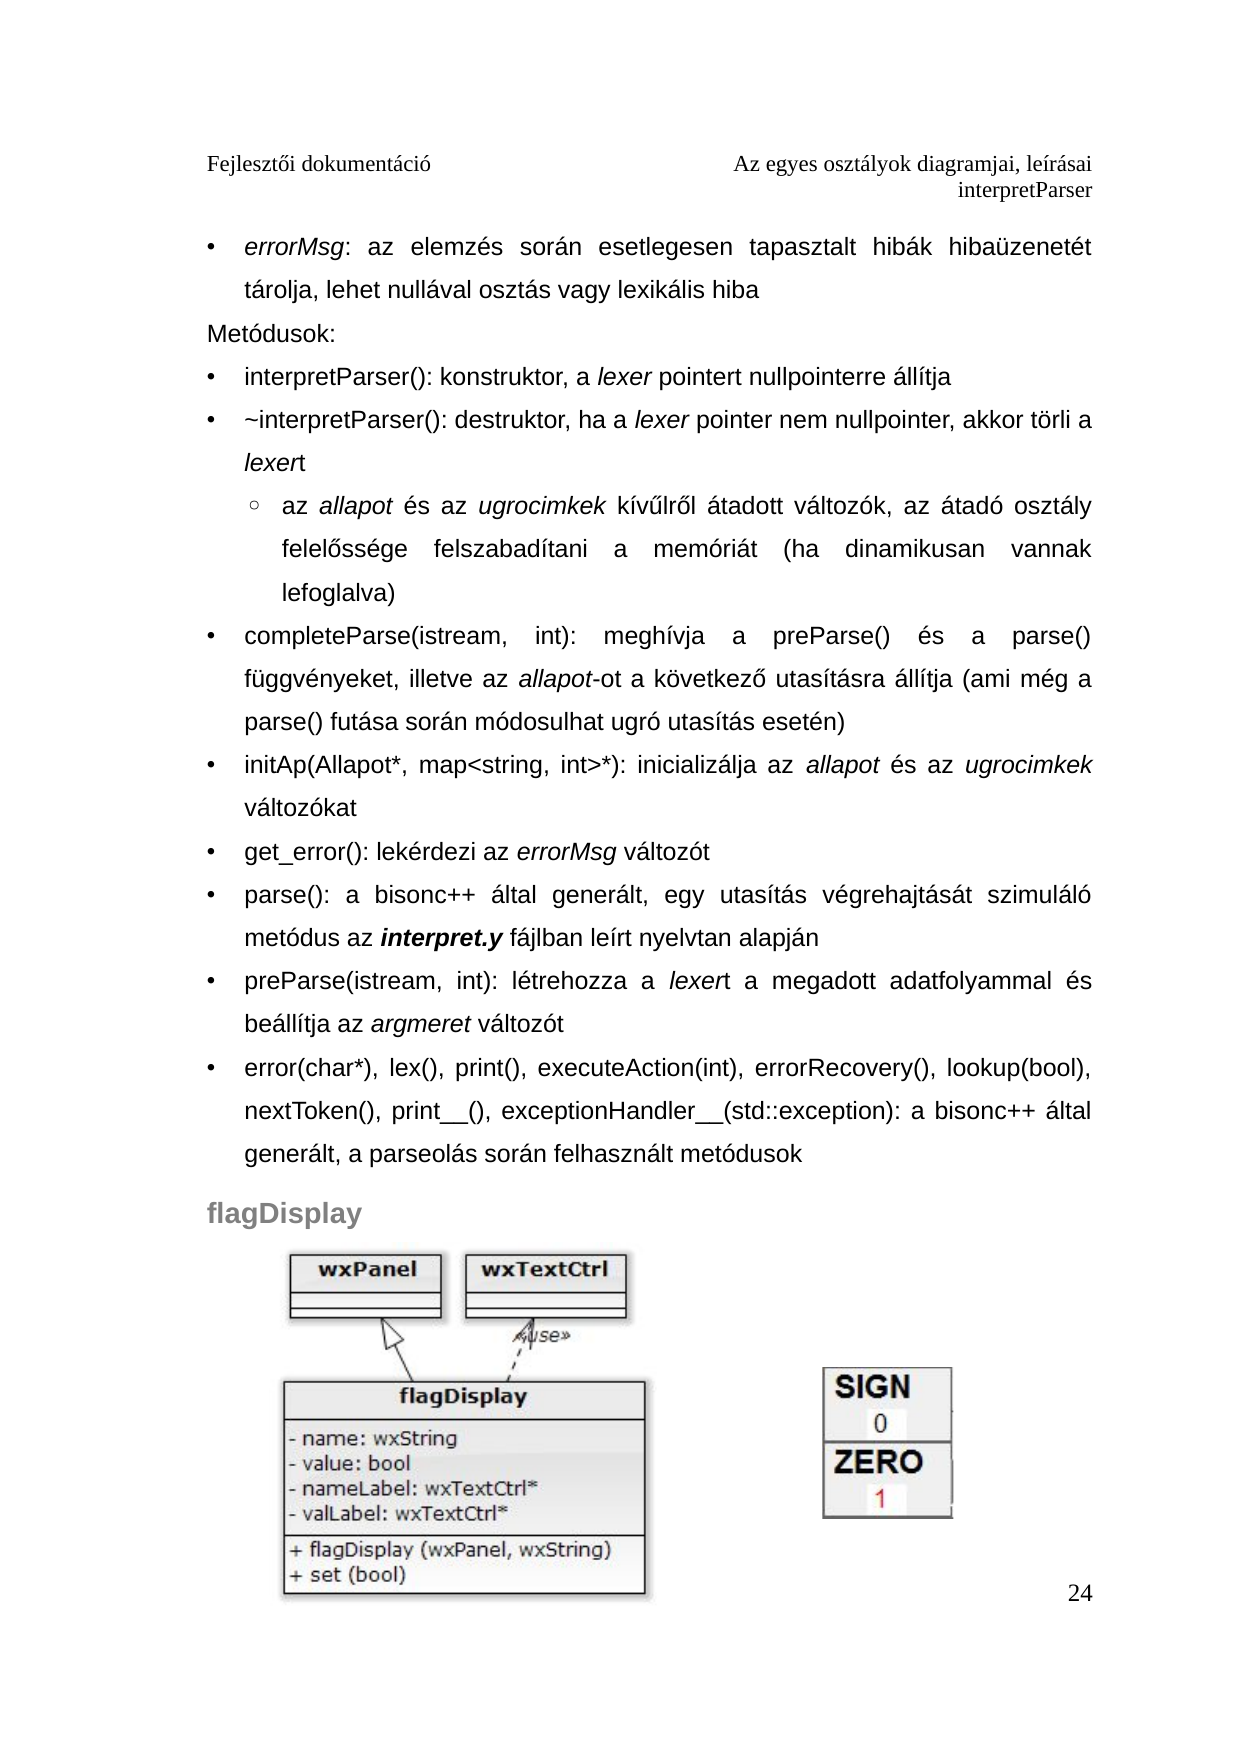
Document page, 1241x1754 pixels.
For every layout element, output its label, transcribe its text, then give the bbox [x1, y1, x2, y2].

list initAp(Allapot*, map<string, int>*): inicializálja az allapot és az ugrocimkek változókat [207, 750, 1093, 822]
list completeParse(istream, int): meghívja a preParse() és a parse() függvényeket, illetve az allapot-ot a következő utasításra állítja (ami még a parse() futása során módosulhat ugró utasítás esetén) [207, 621, 1093, 736]
list errorMsg: az elemzés során esetlegesen tapasztalt hibák hibaüzenetét tárolja, lehet nullával osztás vagy lexikális hiba [207, 232, 1093, 304]
picture [268, 1242, 660, 1607]
list get_error(): lekérdezi az errorMsg változót [207, 837, 1093, 865]
list preParse(istream, int): létrehozza a lexert a megadott adatfolyammal és beállítja az argmeret változót [207, 966, 1093, 1038]
list interpretParser(): konstruktor, a lexer pointert nullpointerre állítja [207, 362, 1093, 391]
subtitle flagDisplay [207, 1197, 1093, 1230]
picture [822, 1367, 954, 1519]
list ~interpretParser(): destruktor, ha a lexer pointer nem nullpointer, akkor törli a lexert [207, 405, 1093, 477]
list parse(): a bisonc++ által generált, egy utasítás végrehajtását szimuláló metódus az interpret.y fájlban leírt nyelvtan alapján [207, 880, 1093, 952]
text Metódusok: [207, 318, 1093, 347]
list az allapot és az ugrocimkek kívűlről átadott változók, az átadó osztály felelőssége felszabadítani a memóriát (ha dinamikusan vannak lefoglalva) [244, 491, 1093, 606]
list error(char*), lex(), print(), executeAction(int), errorRecovery(), lookup(bool), nextToken(), print__(), exceptionHandler__(std::exception): a bisonc++ által generált, a parseolás során felhasznált metódusok [207, 1052, 1093, 1168]
